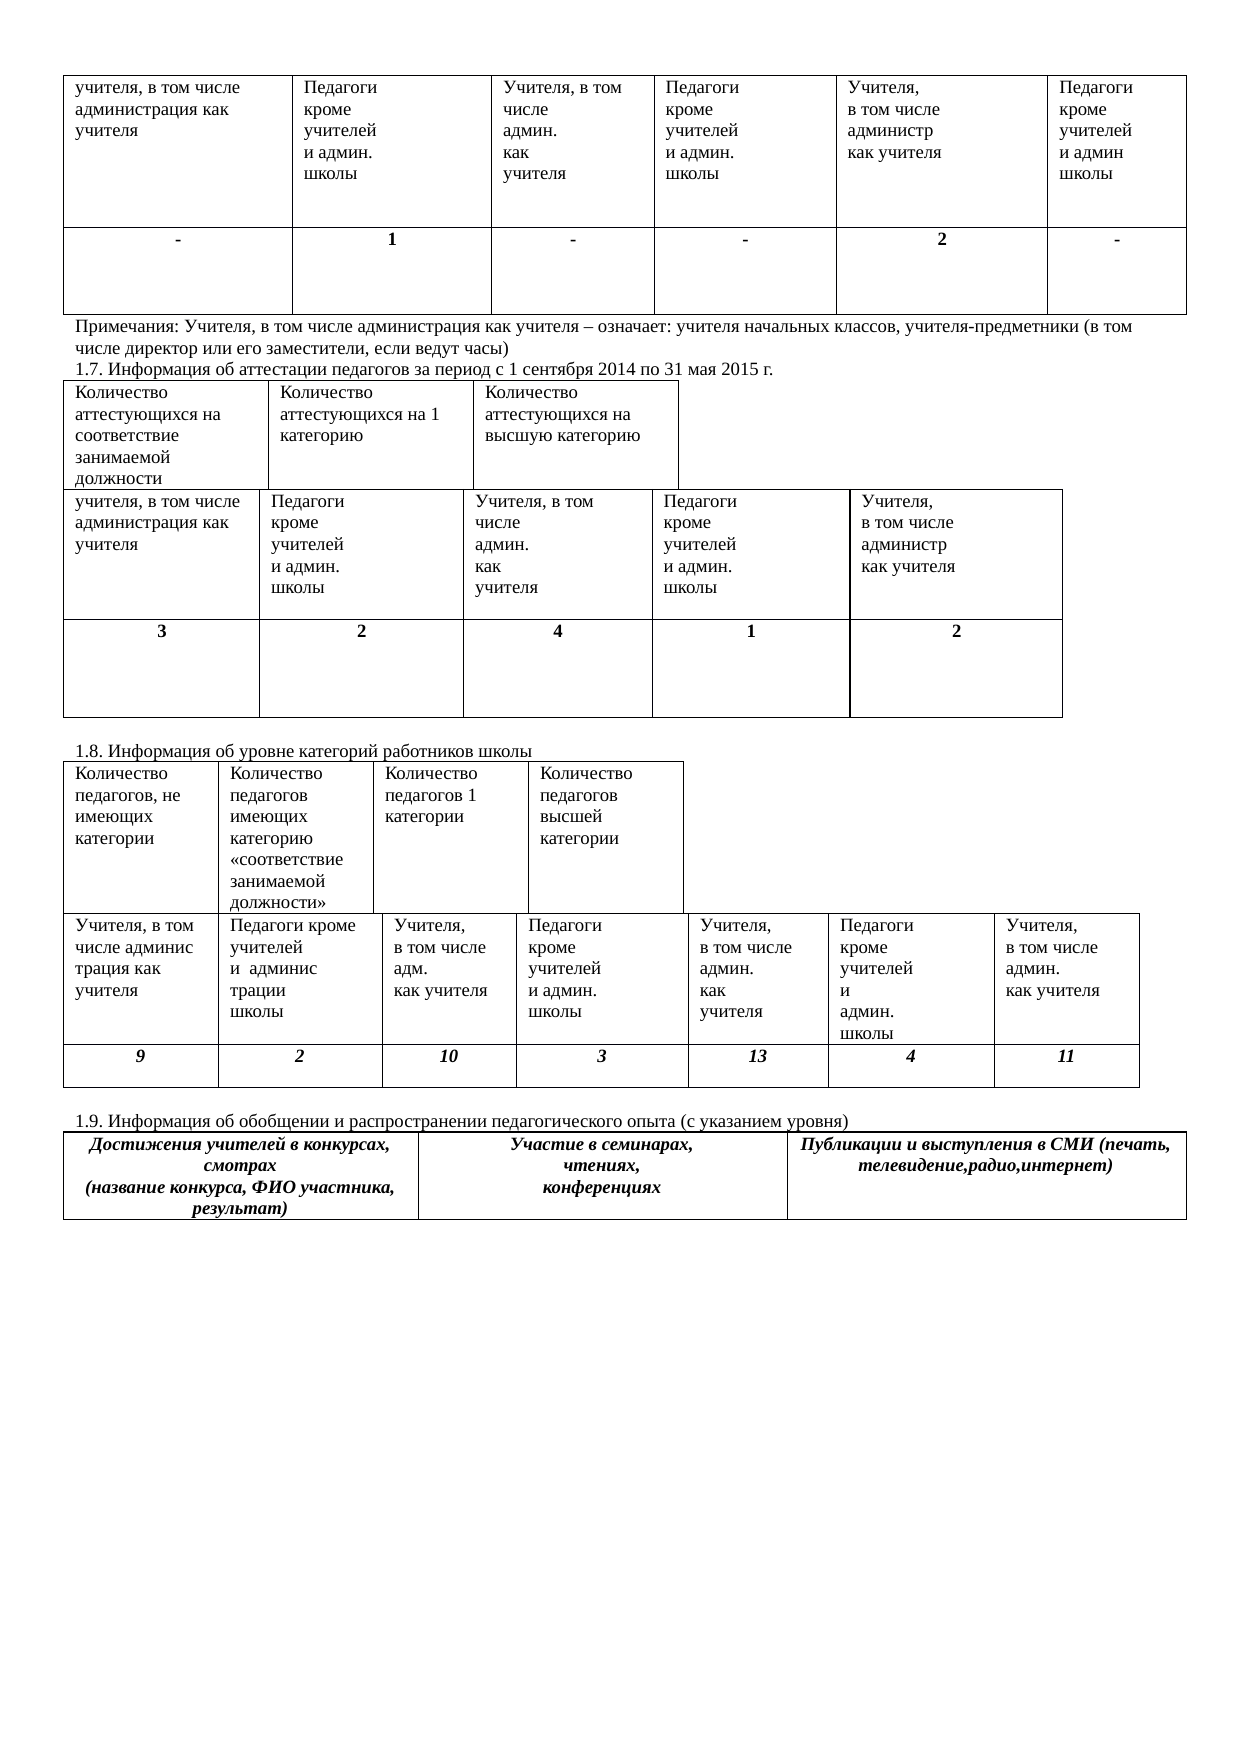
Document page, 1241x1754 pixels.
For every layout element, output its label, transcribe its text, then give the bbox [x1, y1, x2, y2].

table_cell 2 [837, 228, 1047, 314]
table_header Количество педагогов имеющих категорию «соответствие занимаемой должности» [219, 762, 373, 913]
table_header Количество аттестующихся на 1 категорию [269, 381, 473, 489]
table_cell Педагоги кроме учителей и админ. школы [517, 914, 688, 1043]
table_cell 1 [653, 620, 849, 717]
table_cell Педагоги кроме учителей и админ. школы [655, 76, 836, 227]
table_cell Педагоги кроме учителей и админ. школы [829, 914, 994, 1043]
table_cell учителя, в том числе администрация как учителя [64, 490, 259, 619]
table_header Количество аттестующихся на соответствие занимаемой должности [64, 381, 268, 489]
text Примечания: Учителя, в том числе администрация как учителя – означает: учителя начальных классов, учителя-предметники (в том числе директор или его заместители, если ведут часы) [75, 315, 1165, 358]
table_header Количество педагогов, не имеющих категории [64, 762, 218, 913]
table_cell Учителя, в том числе админ. как учителя [995, 914, 1139, 1043]
table_cell 4 [829, 1045, 994, 1087]
table_header Количество педагогов 1 категории [374, 762, 528, 913]
table_cell Учителя, в том числе админ. как учителя [464, 490, 652, 619]
table_cell - [1048, 228, 1186, 314]
table_cell Педагоги кроме учителей и админ. школы [653, 490, 849, 619]
table_cell - [492, 228, 654, 314]
table_cell Учителя, в том числе адм. как учителя [383, 914, 516, 1043]
table_cell Педагоги кроме учителей и админ. школы [293, 76, 491, 227]
table_cell учителя, в том числе администрация как учителя [64, 76, 292, 227]
table_cell 3 [517, 1045, 688, 1087]
table_header Количество аттестующихся на высшую категорию [474, 381, 678, 489]
table_header Участие в семинарах, чтениях, конференциях [419, 1133, 787, 1219]
table_cell Учителя, в том числе администр как учителя [851, 490, 1062, 619]
table_cell Педагоги кроме учителей и админ школы [1048, 76, 1186, 227]
table_cell 2 [260, 620, 463, 717]
table_cell - [655, 228, 836, 314]
table_cell Учителя, в том числе админ. как учителя [492, 76, 654, 227]
table_header Публикации и выступления в СМИ (печать, телевидение,радио,интернет) [788, 1133, 1186, 1219]
table_cell 2 [219, 1045, 382, 1087]
table_cell Учителя, в том числе админис трация как учителя [64, 914, 218, 1043]
table_cell 4 [464, 620, 652, 717]
table_cell 9 [64, 1045, 218, 1087]
table_cell Учителя, в том числе администр как учителя [837, 76, 1047, 227]
table_cell 1 [293, 228, 491, 314]
table_cell 2 [851, 620, 1062, 717]
table_cell 3 [64, 620, 259, 717]
table_cell - [64, 228, 292, 314]
text 1.7. Информация об аттестации педагогов за период с 1 сентября 2014 по 31 мая 2015 г. [75, 358, 1165, 380]
table_header Количество педагогов высшей категории [529, 762, 683, 913]
table_cell 13 [689, 1045, 828, 1087]
text 1.9. Информация об обобщении и распространении педагогического опыта (с указанием уровня) [75, 1110, 1165, 1131]
table_cell 11 [995, 1045, 1139, 1087]
table_cell Педагоги кроме учителей и админ. школы [260, 490, 463, 619]
table_header Достижения учителей в конкурсах, смотрах (название конкурса, ФИО участника, результат) [64, 1133, 418, 1219]
table_cell Педагоги кроме учителей и админис трации школы [219, 914, 382, 1043]
text 1.8. Информация об уровне категорий работников школы [75, 739, 1165, 761]
table_cell Учителя, в том числе админ. как учителя [689, 914, 828, 1043]
table_cell 10 [383, 1045, 516, 1087]
